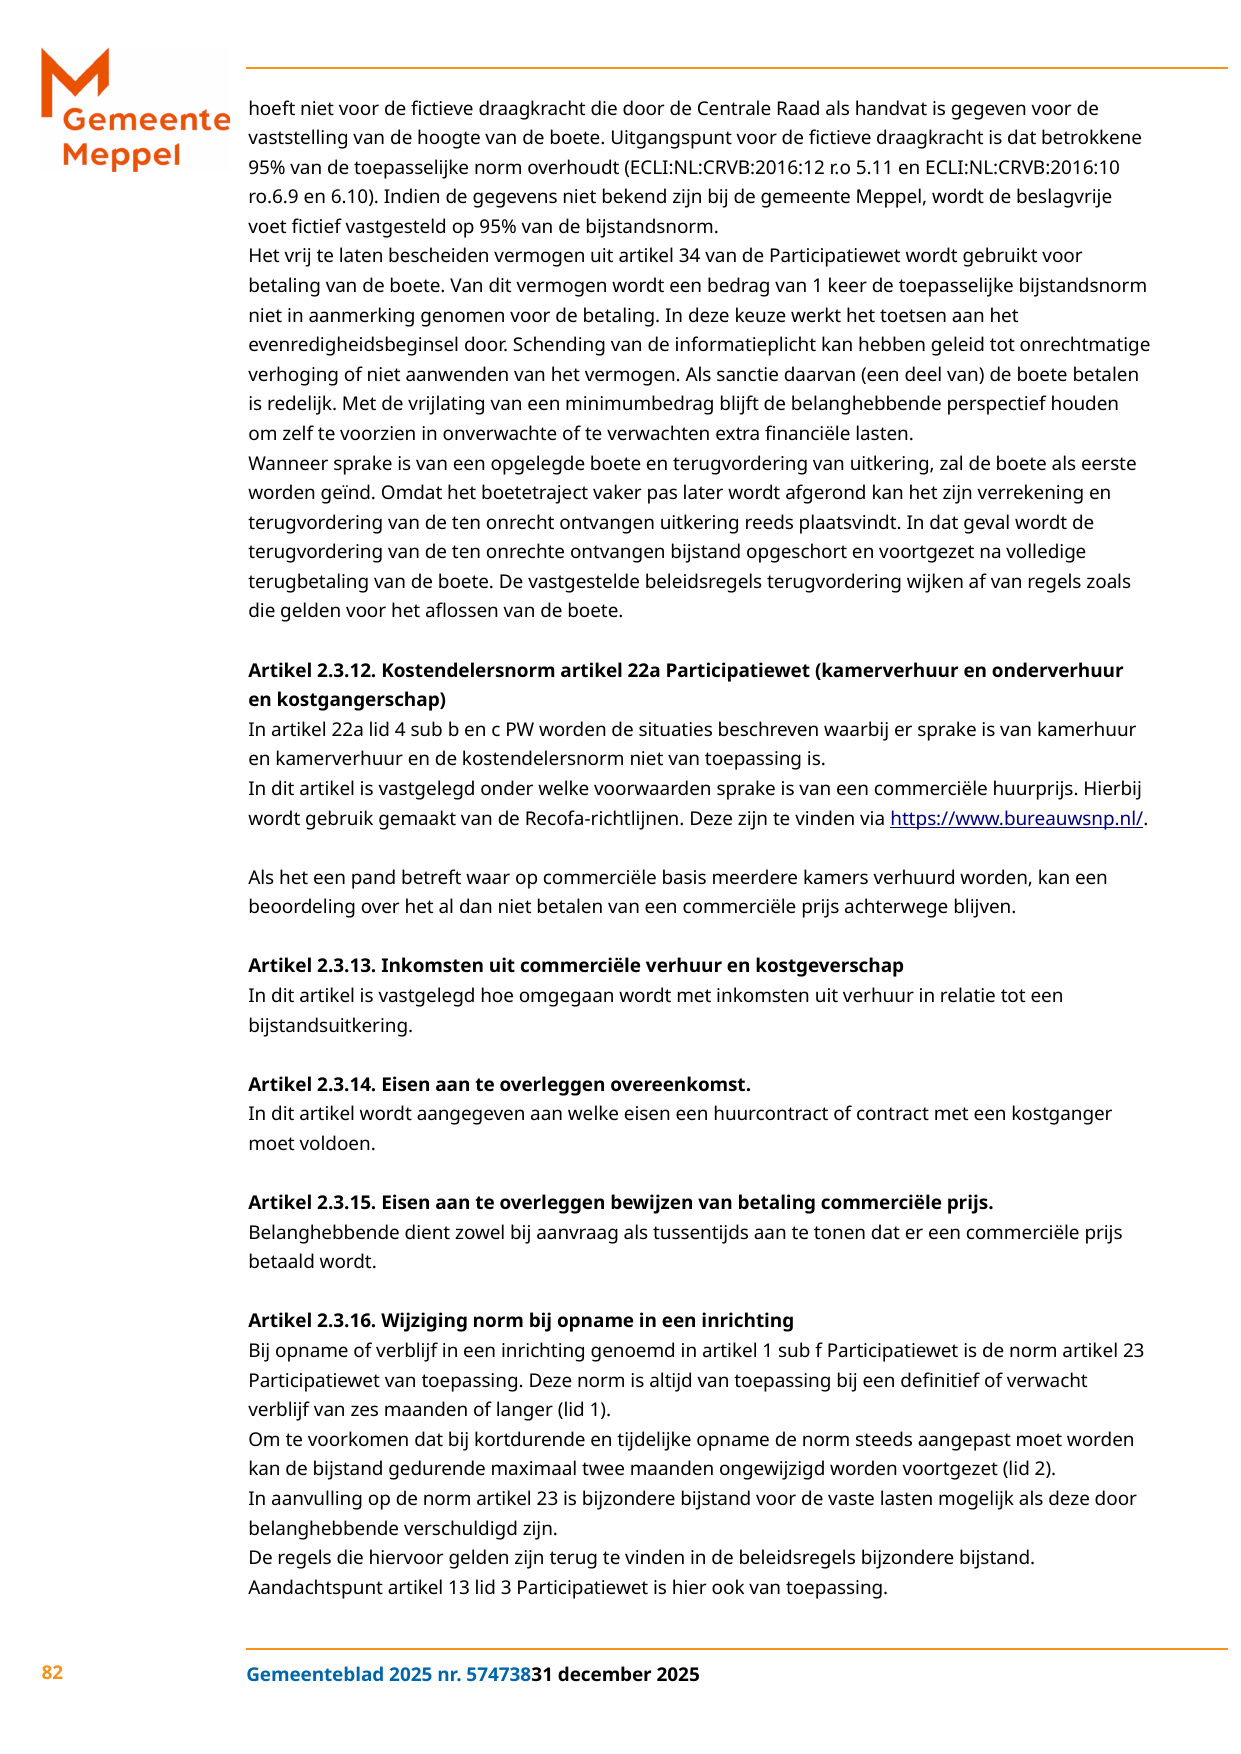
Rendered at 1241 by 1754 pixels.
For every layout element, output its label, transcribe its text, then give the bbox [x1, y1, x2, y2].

text Artikel 2.3.15. Eisen aan te overleggen bewijzen van betaling commerciële prijs. [248, 1189, 1152, 1215]
text Bij opname of verblijf in een inrichting genoemd in artikel 1 sub f Participatiewet is de norm artikel 23 Participatiewet van toepassing. Deze norm is altijd van toepassing bij een definitief of verwacht verblijf van zes maanden of langer (lid 1). [248, 1337, 1152, 1422]
text Artikel 2.3.13. Inkomsten uit commerciële verhuur en kostgeverschap [248, 953, 1152, 978]
text In dit artikel wordt aangegeven aan welke eisen een huurcontract of contract met een kostganger moet voldoen. [248, 1101, 1152, 1156]
text Artikel 2.3.16. Wijziging norm bij opname in een inrichting [248, 1308, 1152, 1333]
text Artikel 2.3.14. Eisen aan te overleggen overeenkomst. [248, 1071, 1152, 1097]
text Om te voorkomen dat bij kortdurende en tijdelijke opname de norm steeds aangepast moet worden kan de bijstand gedurende maximaal twee maanden ongewijzigd worden voortgezet (lid 2). [248, 1426, 1152, 1481]
text In aanvulling op de norm artikel 23 is bijzondere bijstand voor de vaste lasten mogelijk als deze door belanghebbende verschuldigd zijn. [248, 1485, 1152, 1541]
text In dit artikel is vastgelegd onder welke voorwaarden sprake is van een commerciële huurprijs. Hierbij wordt gebruik gemaakt van de Recofa-richtlijnen. Deze zijn te vinden via https://www.bureauwsnp.nl/. [248, 775, 1152, 831]
text In artikel 22a lid 4 sub b en c PW worden de situaties beschreven waarbij er sprake is van kamerhuur en kamerverhuur en de kostendelersnorm niet van toepassing is. [248, 716, 1152, 771]
text Aandachtspunt artikel 13 lid 3 Participatiewet is hier ook van toepassing. [248, 1574, 1152, 1600]
text Belanghebbende dient zowel bij aanvraag als tussentijds aan te tonen dat er een commerciële prijs betaald wordt. [248, 1219, 1152, 1274]
text Artikel 2.3.12. Kostendelersnorm artikel 22a Participatiewet (kamerverhuur en onderverhuur en kostgangerschap) [248, 657, 1152, 712]
text Als het een pand betreft waar op commerciële basis meerdere kamers verhuurd worden, kan een beoordeling over het al dan niet betalen van een commerciële prijs achterwege blijven. [248, 864, 1152, 919]
picture [41, 47, 231, 172]
text hoeft niet voor de fictieve draagkracht die door de Centrale Raad als handvat is gegeven voor de vaststelling van de hoogte van de boete. Uitgangspunt voor de fictieve draagkracht is dat betrokkene 95% van de toepasselijke norm overhoudt (ECLI:NL:CRVB:2016:12 r.o 5.11 en ECLI:NL:CRVB:2016:10 ro.6.9 en 6.10). Indien de gegevens niet bekend zijn bij de gemeente Meppel, wordt de beslagvrije voet fictief vastgesteld op 95% van de bijstandsnorm. [248, 95, 1152, 239]
text De regels die hiervoor gelden zijn terug te vinden in de beleidsregels bijzondere bijstand. [248, 1544, 1152, 1570]
text Het vrij te laten bescheiden vermogen uit artikel 34 van de Participatiewet wordt gebruikt voor betaling van de boete. Van dit vermogen wordt een bedrag van 1 keer de toepasselijke bijstandsnorm niet in aanmerking genomen voor de betaling. In deze keuze werkt het toetsen aan het evenredigheidsbeginsel door. Schending van de informatieplicht kan hebben geleid tot onrechtmatige verhoging of niet aanwenden van het vermogen. Als sanctie daarvan (een deel van) de boete betalen is redelijk. Met de vrijlating van een minimumbedrag blijft de belanghebbende perspectief houden om zelf te voorzien in onverwachte of te verwachten extra financiële lasten. [248, 243, 1152, 446]
text In dit artikel is vastgelegd hoe omgegaan wordt met inkomsten uit verhuur in relatie tot een bijstandsuitkering. [248, 982, 1152, 1038]
text Wanneer sprake is van een opgelegde boete en terugvordering van uitkering, zal de boete als eerste worden geïnd. Omdat het boetetraject vaker pas later wordt afgerond kan het zijn verrekening en terugvordering van de ten onrecht ontvangen uitkering reeds plaatsvindt. In dat geval wordt de terugvordering van de ten onrechte ontvangen bijstand opgeschort en voortgezet na volledige terugbetaling van de boete. De vastgestelde beleidsregels terugvordering wijken af van regels zoals die gelden voor het aflossen van de boete. [248, 450, 1152, 623]
